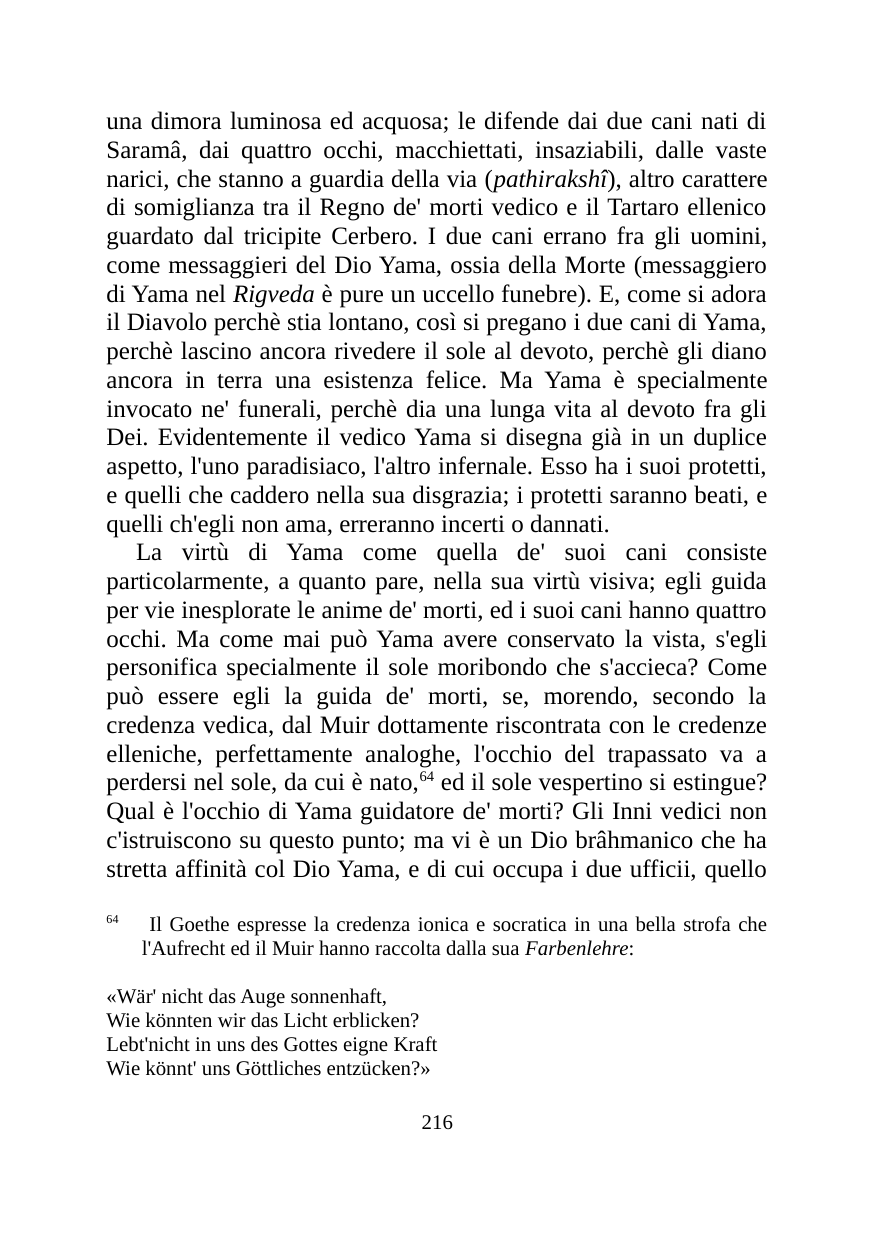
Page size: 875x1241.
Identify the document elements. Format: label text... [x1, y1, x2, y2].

text «Wär' nicht das Auge sonnenhaft, [106, 984, 768, 1008]
text una dimora luminosa ed acquosa; le difende dai due cani nati di Saramâ, dai quattro occhi, macchiettati, insaziabili, dalle vaste narici, che stanno a guardia della via (pathirakshî), altro carattere di somiglianza tra il Regno de' morti vedico e il Tartaro ellenico guardato dal tricipite Cerbero. I due cani errano fra gli uomini, come messaggieri del Dio Yama, ossia della Morte (messaggiero di Yama nel Rigveda è pure un uccello funebre). E, come si adora il Diavolo perchè stia lontano, così si pregano i due cani di Yama, perchè lascino ancora rivedere il sole al devoto, perchè gli diano ancora in terra una esistenza felice. Ma Yama è specialmente invocato ne' funerali, perchè dia una lunga vita al devoto fra gli Dei. Evidentemente il vedico Yama si disegna già in un duplice aspetto, l'uno paradisiaco, l'altro infernale. Esso ha i suoi protetti, e quelli che caddero nella sua disgrazia; i protetti saranno beati, e quelli ch'egli non ama, erreranno incerti o dannati. [106, 106, 768, 537]
text Wie könnten wir das Licht erblicken? [106, 1008, 768, 1032]
text Il Goethe espresse la credenza ionica e socratica in una bella strofa che l'Aufrecht ed il Muir hanno raccolta dalla sua Farbenlehre: [106, 912, 768, 960]
text La virtù di Yama come quella de' suoi cani consiste particolarmente, a quanto pare, nella sua virtù visiva; egli guida per vie inesplorate le anime de' morti, ed i suoi cani hanno quattro occhi. Ma come mai può Yama avere conservato la vista, s'egli personifica specialmente il sole moribondo che s'accieca? Come può essere egli la guida de' morti, se, morendo, secondo la credenza vedica, dal Muir dottamente riscontrata con le credenze elleniche, perfettamente analoghe, l'occhio del trapassato va a perdersi nel sole, da cui è nato, ed il sole vespertino si estingue? Qual è l'occhio di Yama guidatore de' morti? Gli Inni vedici non c'istruiscono su questo punto; ma vi è un Dio brâhmanico che ha stretta affinità col Dio Yama, e di cui occupa i due ufficii, quello [106, 537, 768, 882]
text Wie könnt' uns Göttliches entzücken?» [106, 1056, 768, 1080]
text Lebt'nicht in uns des Gottes eigne Kraft [106, 1032, 768, 1056]
